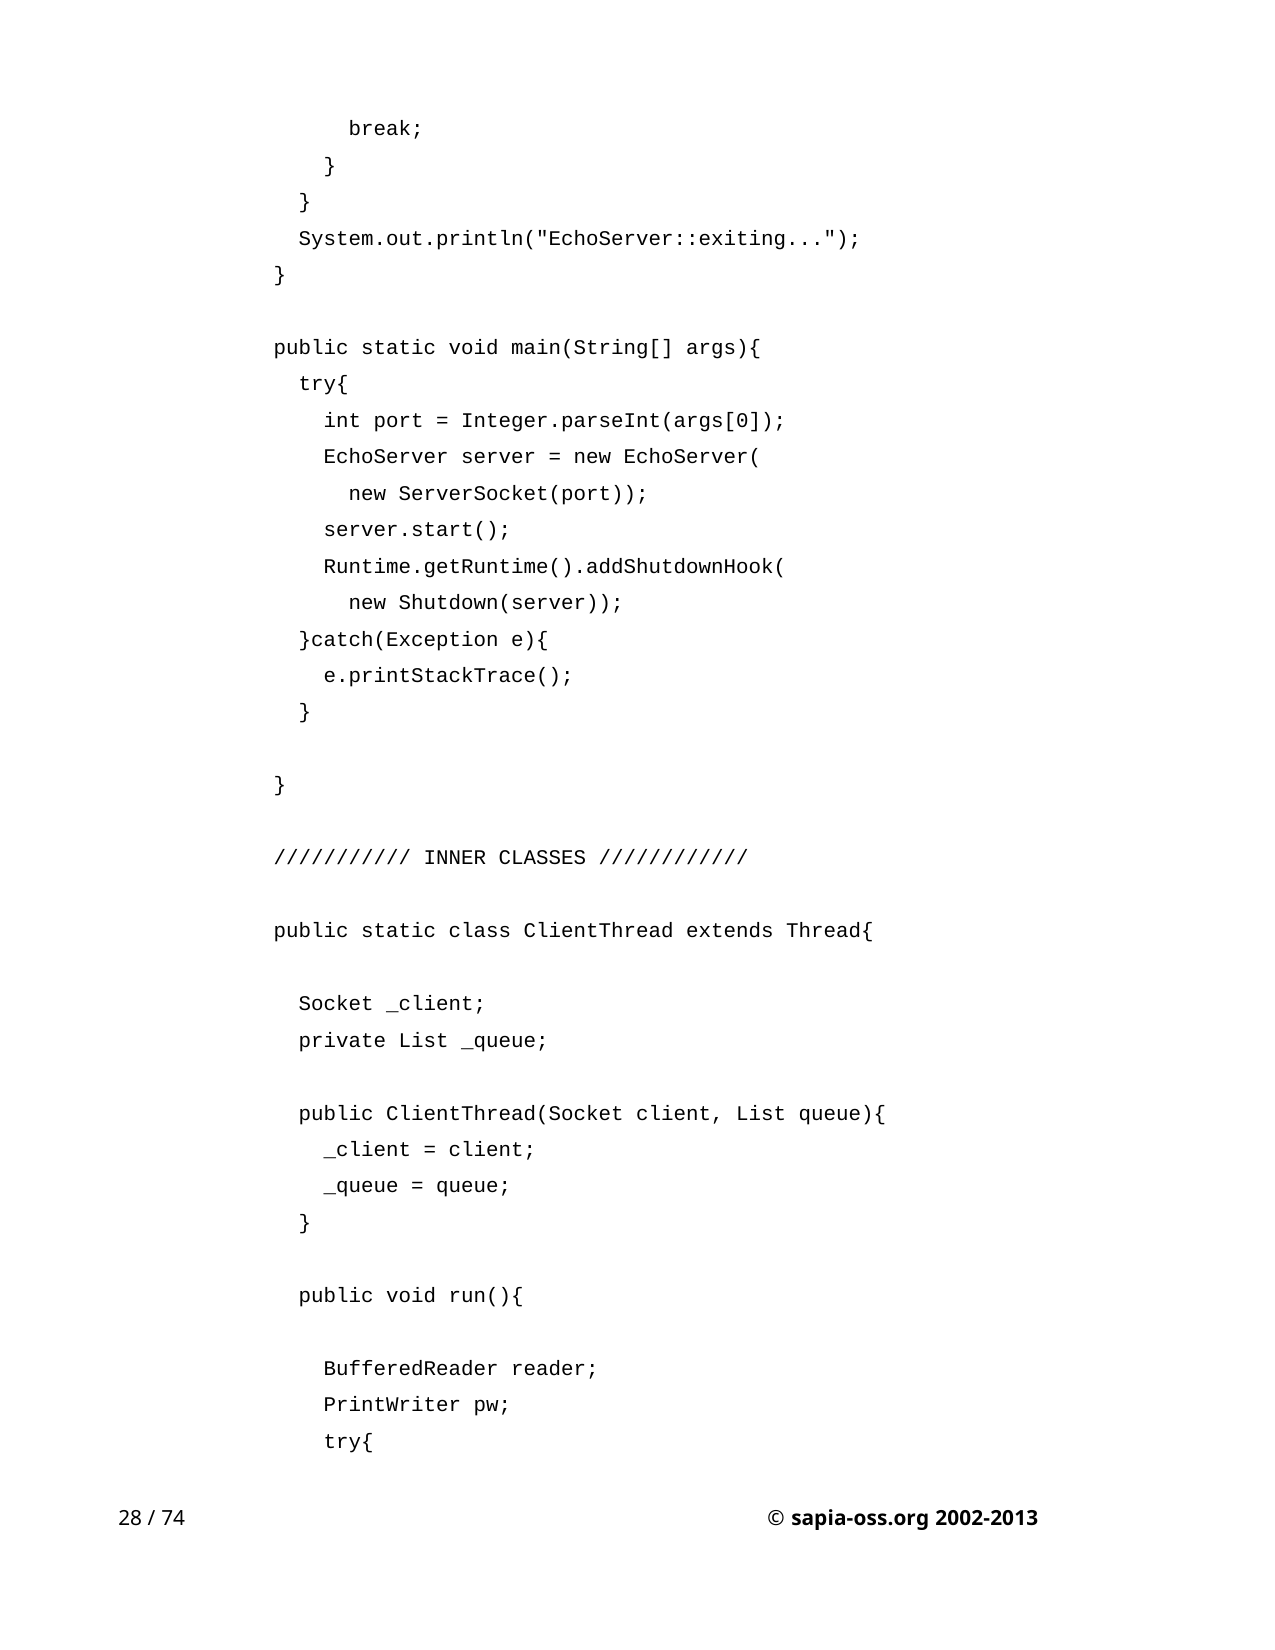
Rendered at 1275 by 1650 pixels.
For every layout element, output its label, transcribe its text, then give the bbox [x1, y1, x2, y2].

text try{ [248, 1431, 1039, 1454]
text public static void main(String[] args){ [248, 337, 1039, 361]
text }catch(Exception e){ [248, 628, 1039, 652]
text public ClientThread(Socket client, List queue){ [248, 1102, 1039, 1126]
text Runtime.getRuntime().addShutdownHook( [248, 556, 1039, 579]
text private List _queue; [248, 1029, 1039, 1053]
text } [248, 701, 1039, 725]
text System.out.println("EchoServer::exiting..."); [248, 227, 1039, 251]
text new Shutdown(server)); [248, 592, 1039, 616]
text EchoServer server = new EchoServer( [248, 446, 1039, 470]
text } [248, 154, 1039, 178]
text public void run(){ [248, 1285, 1039, 1309]
text BufferedReader reader; [248, 1358, 1039, 1382]
text PrintWriter pw; [248, 1394, 1039, 1418]
text } [248, 1212, 1039, 1236]
text int port = Integer.parseInt(args[0]); [248, 410, 1039, 434]
text /////////// INNER CLASSES //////////// [248, 847, 1039, 871]
text break; [248, 118, 1039, 142]
text public static class ClientThread extends Thread{ [248, 920, 1039, 944]
text } [248, 264, 1039, 288]
text } [248, 774, 1039, 798]
text server.start(); [248, 519, 1039, 543]
text e.printStackTrace(); [248, 665, 1039, 689]
text try{ [248, 373, 1039, 397]
text _client = client; [248, 1139, 1039, 1163]
text } [248, 191, 1039, 215]
text new ServerSocket(port)); [248, 483, 1039, 507]
text Socket _client; [248, 993, 1039, 1017]
text _queue = queue; [248, 1175, 1039, 1199]
